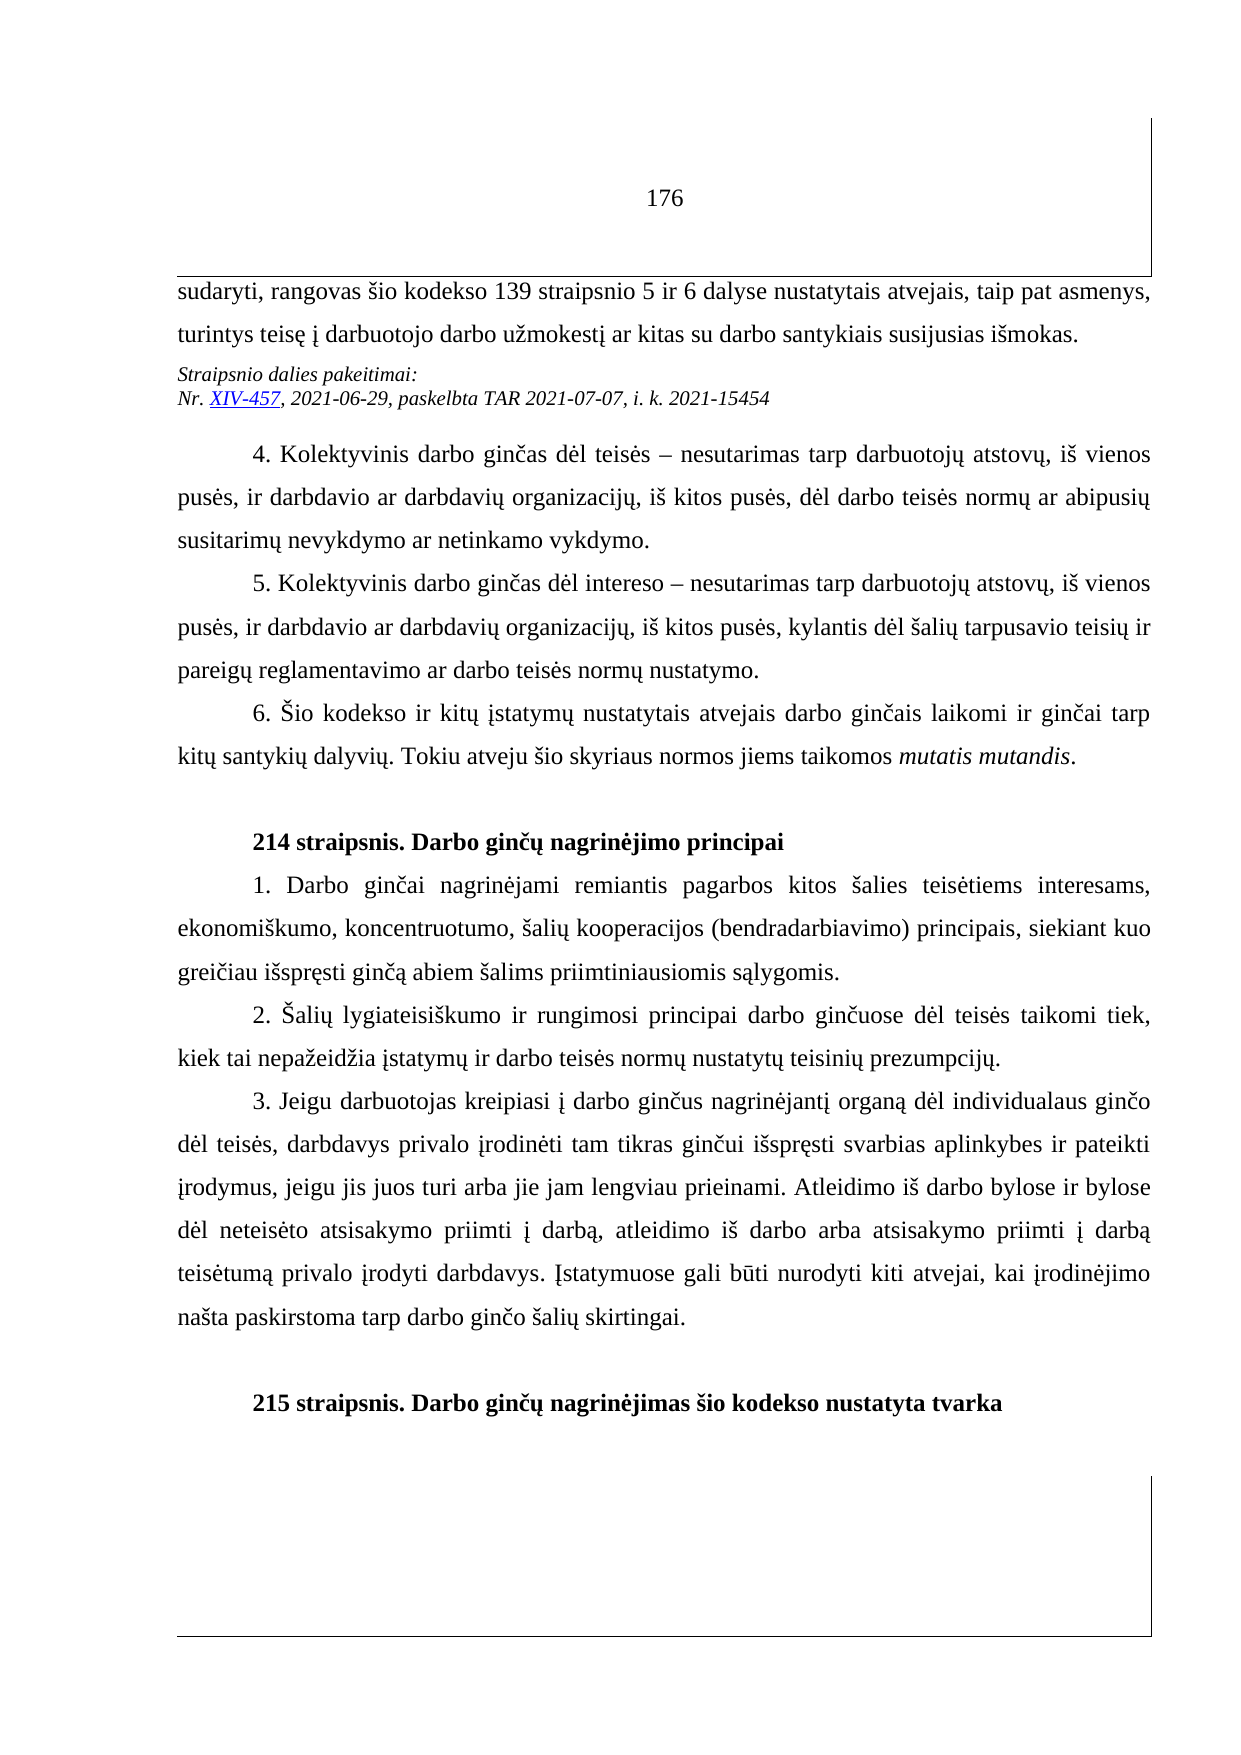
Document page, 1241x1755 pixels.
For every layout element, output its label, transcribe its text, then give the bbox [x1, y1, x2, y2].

text 4. Kolektyvinis darbo ginčas dėl teisės – nesutarimas tarp darbuotojų atstovų, iš vienos pusės, ir darbdavio ar darbdavių organizacijų, iš kitos pusės, dėl darbo teisės normų ar abipusių susitarimų nevykdymo ar netinkamo vykdymo. [177, 439, 1152, 554]
text Straipsnio dalies pakeitimai: [177, 362, 1152, 386]
text sudaryti, rangovas šio kodekso 139 straipsnio 5 ir 6 dalyse nustatytais atvejais, taip pat asmenys, turintys teisę į darbuotojo darbo užmokestį ar kitas su darbo santykiais susijusias išmokas. [177, 276, 1152, 348]
subtitle 214 straipsnis. Darbo ginčų nagrinėjimo principai [177, 827, 1152, 856]
text 5. Kolektyvinis darbo ginčas dėl intereso – nesutarimas tarp darbuotojų atstovų, iš vienos pusės, ir darbdavio ar darbdavių organizacijų, iš kitos pusės, kylantis dėl šalių tarpusavio teisių ir pareigų reglamentavimo ar darbo teisės normų nustatymo. [177, 568, 1152, 683]
subtitle 215 straipsnis. Darbo ginčų nagrinėjimas šio kodekso nustatyta tvarka [177, 1388, 1152, 1417]
text 3. Jeigu darbuotojas kreipiasi į darbo ginčus nagrinėjantį organą dėl individualaus ginčo dėl teisės, darbdavys privalo įrodinėti tam tikras ginčui išspręsti svarbias aplinkybes ir pateikti įrodymus, jeigu jis juos turi arba jie jam lengviau prieinami. Atleidimo iš darbo bylose ir bylose dėl neteisėto atsisakymo priimti į darbą, atleidimo iš darbo arba atsisakymo priimti į darbą teisėtumą privalo įrodyti darbdavys. Įstatymuose gali būti nurodyti kiti atvejai, kai įrodinėjimo našta paskirstoma tarp darbo ginčo šalių skirtingai. [177, 1086, 1152, 1330]
text Nr. XIV-457, 2021-06-29, paskelbta TAR 2021-07-07, i. k. 2021-15454 [177, 386, 1152, 410]
text 1. Darbo ginčai nagrinėjami remiantis pagarbos kitos šalies teisėtiems interesams, ekonomiškumo, koncentruotumo, šalių kooperacijos (bendradarbiavimo) principais, siekiant kuo greičiau išspręsti ginčą abiem šalims priimtiniausiomis sąlygomis. [177, 870, 1152, 985]
text 6. Šio kodekso ir kitų įstatymų nustatytais atvejais darbo ginčais laikomi ir ginčai tarp kitų santykių dalyvių. Tokiu atveju šio skyriaus normos jiems taikomos mutatis mutandis. [177, 698, 1152, 770]
text 2. Šalių lygiateisiškumo ir rungimosi principai darbo ginčuose dėl teisės taikomi tiek, kiek tai nepažeidžia įstatymų ir darbo teisės normų nustatytų teisinių prezumpcijų. [177, 1000, 1152, 1072]
